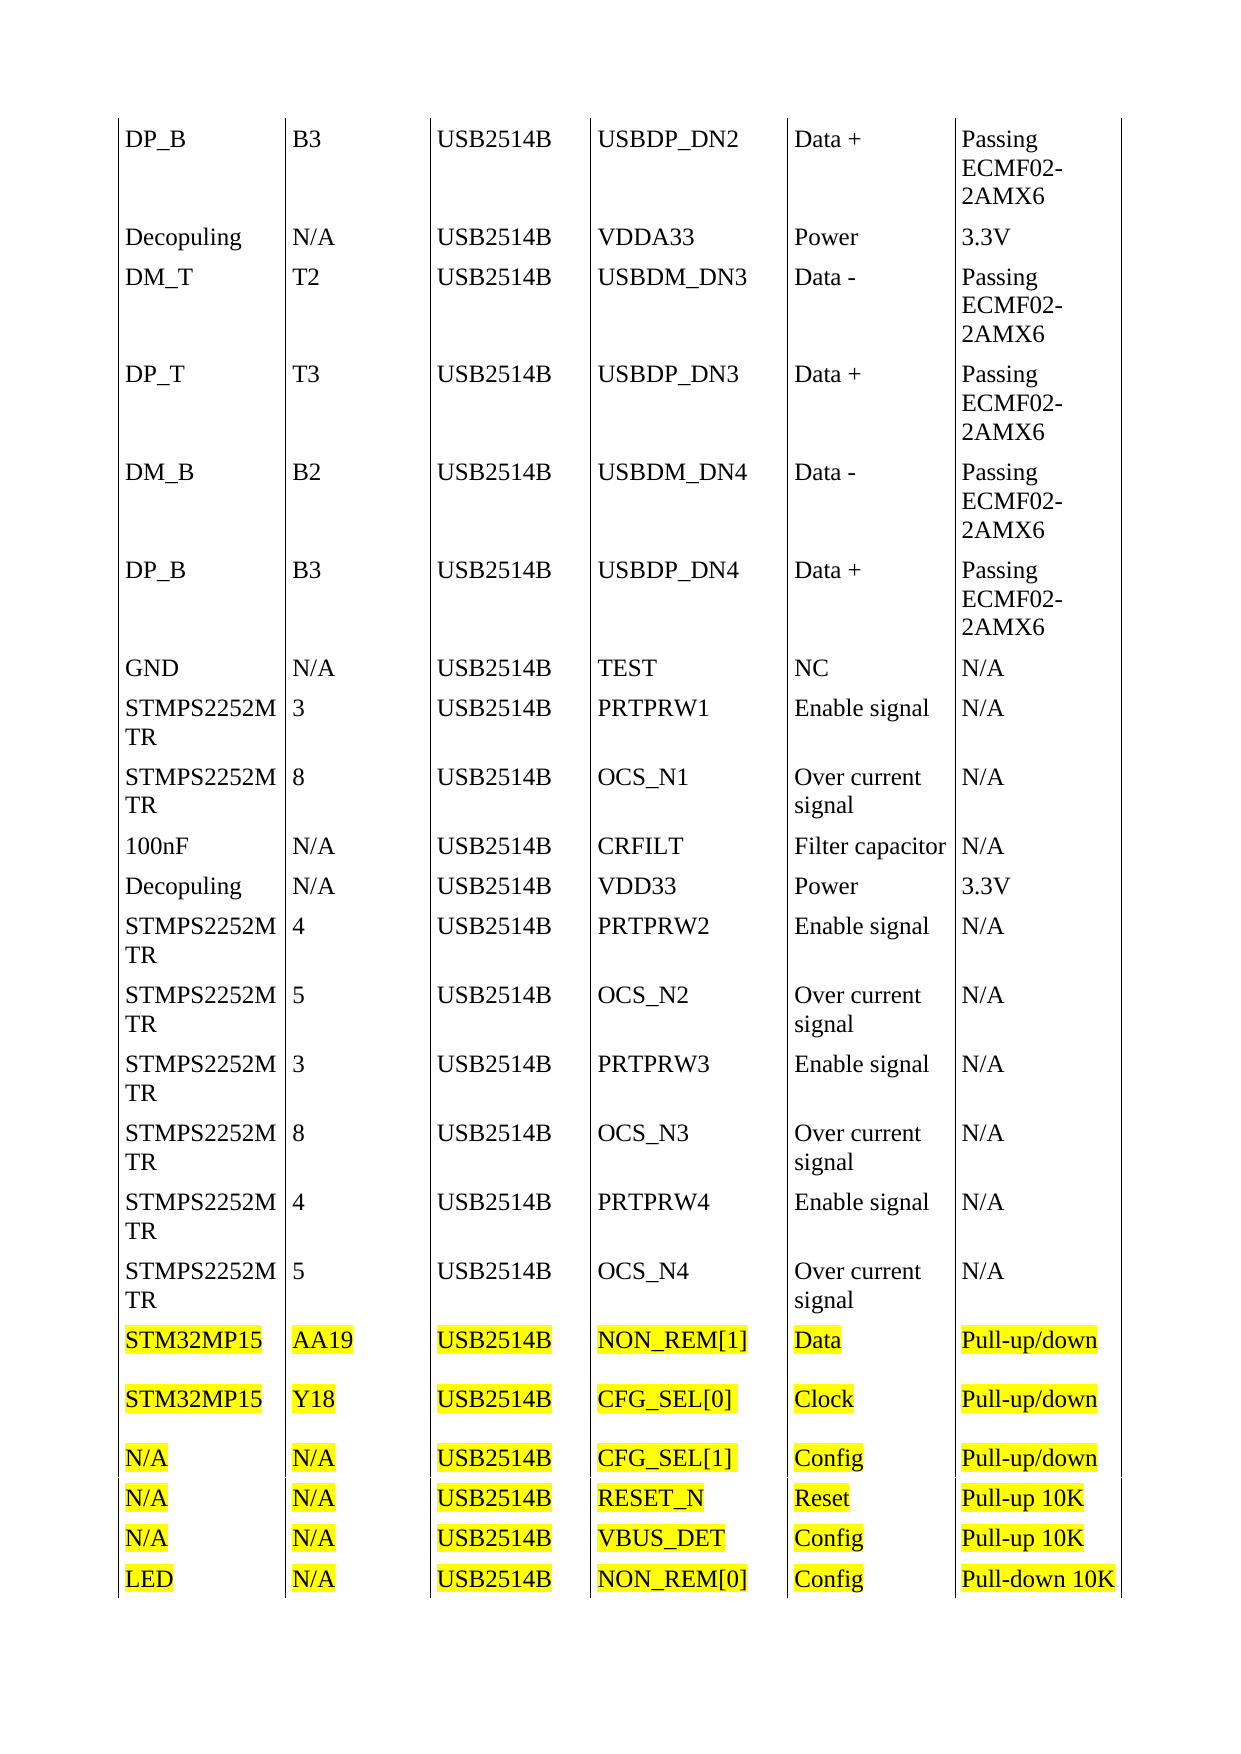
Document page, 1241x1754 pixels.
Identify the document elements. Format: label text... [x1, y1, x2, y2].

table_cell TEST [591, 647, 787, 687]
table_cell USB2514B [431, 118, 590, 216]
table_cell USBDM_DN3 [591, 256, 787, 354]
table_cell STMPS2252MTR [119, 1181, 285, 1250]
table_cell N/A [119, 1478, 285, 1518]
table_cell N/A [956, 647, 1121, 687]
table_cell Pull-up/down [956, 1319, 1121, 1378]
table_cell DM_B [119, 451, 285, 549]
table_cell 4 [286, 905, 430, 974]
table_cell Config [788, 1518, 954, 1558]
table_cell DP_B [119, 549, 285, 647]
table_cell USB2514B [431, 1437, 590, 1477]
table_cell N/A [956, 905, 1121, 974]
table_cell STMPS2252MTR [119, 687, 285, 756]
table_cell N/A [956, 1250, 1121, 1319]
table_cell USB2514B [431, 1043, 590, 1112]
table_cell Data + [788, 118, 954, 216]
table_cell STMPS2252MTR [119, 905, 285, 974]
table_cell 5 [286, 974, 430, 1043]
table_cell Decopuling [119, 216, 285, 256]
table_cell Config [788, 1437, 954, 1477]
table_cell USB2514B [431, 687, 590, 756]
table_cell VBUS_DET [591, 1518, 787, 1558]
table_cell STMPS2252MTR [119, 1043, 285, 1112]
table_cell Clock [788, 1378, 954, 1437]
table_cell N/A [119, 1518, 285, 1558]
table_cell USB2514B [431, 451, 590, 549]
table_cell PRTPRW3 [591, 1043, 787, 1112]
table_cell USB2514B [431, 1558, 590, 1598]
table_cell DM_T [119, 256, 285, 354]
table_cell USB2514B [431, 256, 590, 354]
table_cell N/A [286, 1558, 430, 1598]
table_cell Over current signal [788, 974, 954, 1043]
table_cell Over current signal [788, 756, 954, 825]
table_cell NON_REM[0] [591, 1558, 787, 1598]
table_cell STMPS2252MTR [119, 756, 285, 825]
table_cell Filter capacitor [788, 825, 954, 865]
table_cell 8 [286, 756, 430, 825]
table_cell Data + [788, 354, 954, 451]
table_cell LED [119, 1558, 285, 1598]
table_cell OCS_N2 [591, 974, 787, 1043]
table_cell Over current signal [788, 1112, 954, 1181]
table_cell N/A [119, 1437, 285, 1477]
table_cell Enable signal [788, 1043, 954, 1112]
table_cell 3 [286, 687, 430, 756]
table_cell Enable signal [788, 905, 954, 974]
table_cell PRTPRW4 [591, 1181, 787, 1250]
table_cell STMPS2252MTR [119, 1250, 285, 1319]
table_cell Power [788, 865, 954, 905]
table_cell Data - [788, 451, 954, 549]
table_cell NON_REM[1] [591, 1319, 787, 1378]
table_cell Pull-up 10K [956, 1518, 1121, 1558]
table_cell N/A [956, 825, 1121, 865]
table_cell 8 [286, 1112, 430, 1181]
table_cell USB2514B [431, 354, 590, 451]
table_cell Data [788, 1319, 954, 1378]
table_cell B3 [286, 549, 430, 647]
table_cell CRFILT [591, 825, 787, 865]
table_cell USB2514B [431, 974, 590, 1043]
table_cell N/A [286, 216, 430, 256]
table_cell T3 [286, 354, 430, 451]
table_cell USB2514B [431, 1518, 590, 1558]
table_cell USB2514B [431, 1181, 590, 1250]
table_cell N/A [956, 756, 1121, 825]
table_cell 3.3V [956, 216, 1121, 256]
table_cell USB2514B [431, 1319, 590, 1378]
table_cell RESET_N [591, 1478, 787, 1518]
table_cell Passing ECMF02-2AMX6 [956, 256, 1121, 354]
table_cell N/A [286, 865, 430, 905]
table_cell N/A [956, 1112, 1121, 1181]
table_cell Passing ECMF02-2AMX6 [956, 451, 1121, 549]
table_cell Power [788, 216, 954, 256]
table_cell N/A [956, 974, 1121, 1043]
table_cell Pull-up/down [956, 1378, 1121, 1437]
table_cell 3.3V [956, 865, 1121, 905]
table_cell GND [119, 647, 285, 687]
table_cell Config [788, 1558, 954, 1598]
table_cell PRTPRW1 [591, 687, 787, 756]
table_cell Data + [788, 549, 954, 647]
table_cell Passing ECMF02-2AMX6 [956, 549, 1121, 647]
table_cell STM32MP15 [119, 1319, 285, 1378]
table_cell USB2514B [431, 1112, 590, 1181]
table_cell CFG_SEL[1] [591, 1437, 787, 1477]
table_cell USBDP_DN2 [591, 118, 787, 216]
table_cell USB2514B [431, 1478, 590, 1518]
table_cell Pull-down 10K [956, 1558, 1121, 1598]
table_cell Over current signal [788, 1250, 954, 1319]
table_cell STM32MP15 [119, 1378, 285, 1437]
table_cell VDD33 [591, 865, 787, 905]
table_cell Reset [788, 1478, 954, 1518]
table_cell USB2514B [431, 216, 590, 256]
table_cell N/A [956, 1181, 1121, 1250]
table_cell Passing ECMF02-2AMX6 [956, 118, 1121, 216]
table_cell USB2514B [431, 647, 590, 687]
table_cell PRTPRW2 [591, 905, 787, 974]
table_cell DP_B [119, 118, 285, 216]
table_cell N/A [286, 1478, 430, 1518]
table_cell Enable signal [788, 687, 954, 756]
table_cell USB2514B [431, 549, 590, 647]
table_cell OCS_N3 [591, 1112, 787, 1181]
table_cell 3 [286, 1043, 430, 1112]
table_cell USB2514B [431, 756, 590, 825]
table_cell AA19 [286, 1319, 430, 1378]
table_cell OCS_N4 [591, 1250, 787, 1319]
table_cell N/A [956, 687, 1121, 756]
table_cell USBDM_DN4 [591, 451, 787, 549]
table_cell Passing ECMF02-2AMX6 [956, 354, 1121, 451]
table_cell N/A [956, 1043, 1121, 1112]
table_cell USBDP_DN3 [591, 354, 787, 451]
table_cell B3 [286, 118, 430, 216]
table_cell Data - [788, 256, 954, 354]
table_cell DP_T [119, 354, 285, 451]
table_cell N/A [286, 647, 430, 687]
table_cell Pull-up/down [956, 1437, 1121, 1477]
table_cell STMPS2252MTR [119, 1112, 285, 1181]
table_cell USB2514B [431, 865, 590, 905]
table_cell Enable signal [788, 1181, 954, 1250]
table_cell NC [788, 647, 954, 687]
table_cell STMPS2252MTR [119, 974, 285, 1043]
table_cell Y18 [286, 1378, 430, 1437]
table_cell N/A [286, 1518, 430, 1558]
table_cell 4 [286, 1181, 430, 1250]
table_cell CFG_SEL[0] [591, 1378, 787, 1437]
table_cell Pull-up 10K [956, 1478, 1121, 1518]
table_cell USB2514B [431, 905, 590, 974]
table_cell USB2514B [431, 1378, 590, 1437]
table_cell USB2514B [431, 825, 590, 865]
table_cell N/A [286, 1437, 430, 1477]
table_cell VDDA33 [591, 216, 787, 256]
table_cell N/A [286, 825, 430, 865]
table_cell OCS_N1 [591, 756, 787, 825]
table_cell B2 [286, 451, 430, 549]
table_cell 100nF [119, 825, 285, 865]
table_cell Decopuling [119, 865, 285, 905]
table_cell USB2514B [431, 1250, 590, 1319]
table_cell T2 [286, 256, 430, 354]
table_cell 5 [286, 1250, 430, 1319]
table_cell USBDP_DN4 [591, 549, 787, 647]
